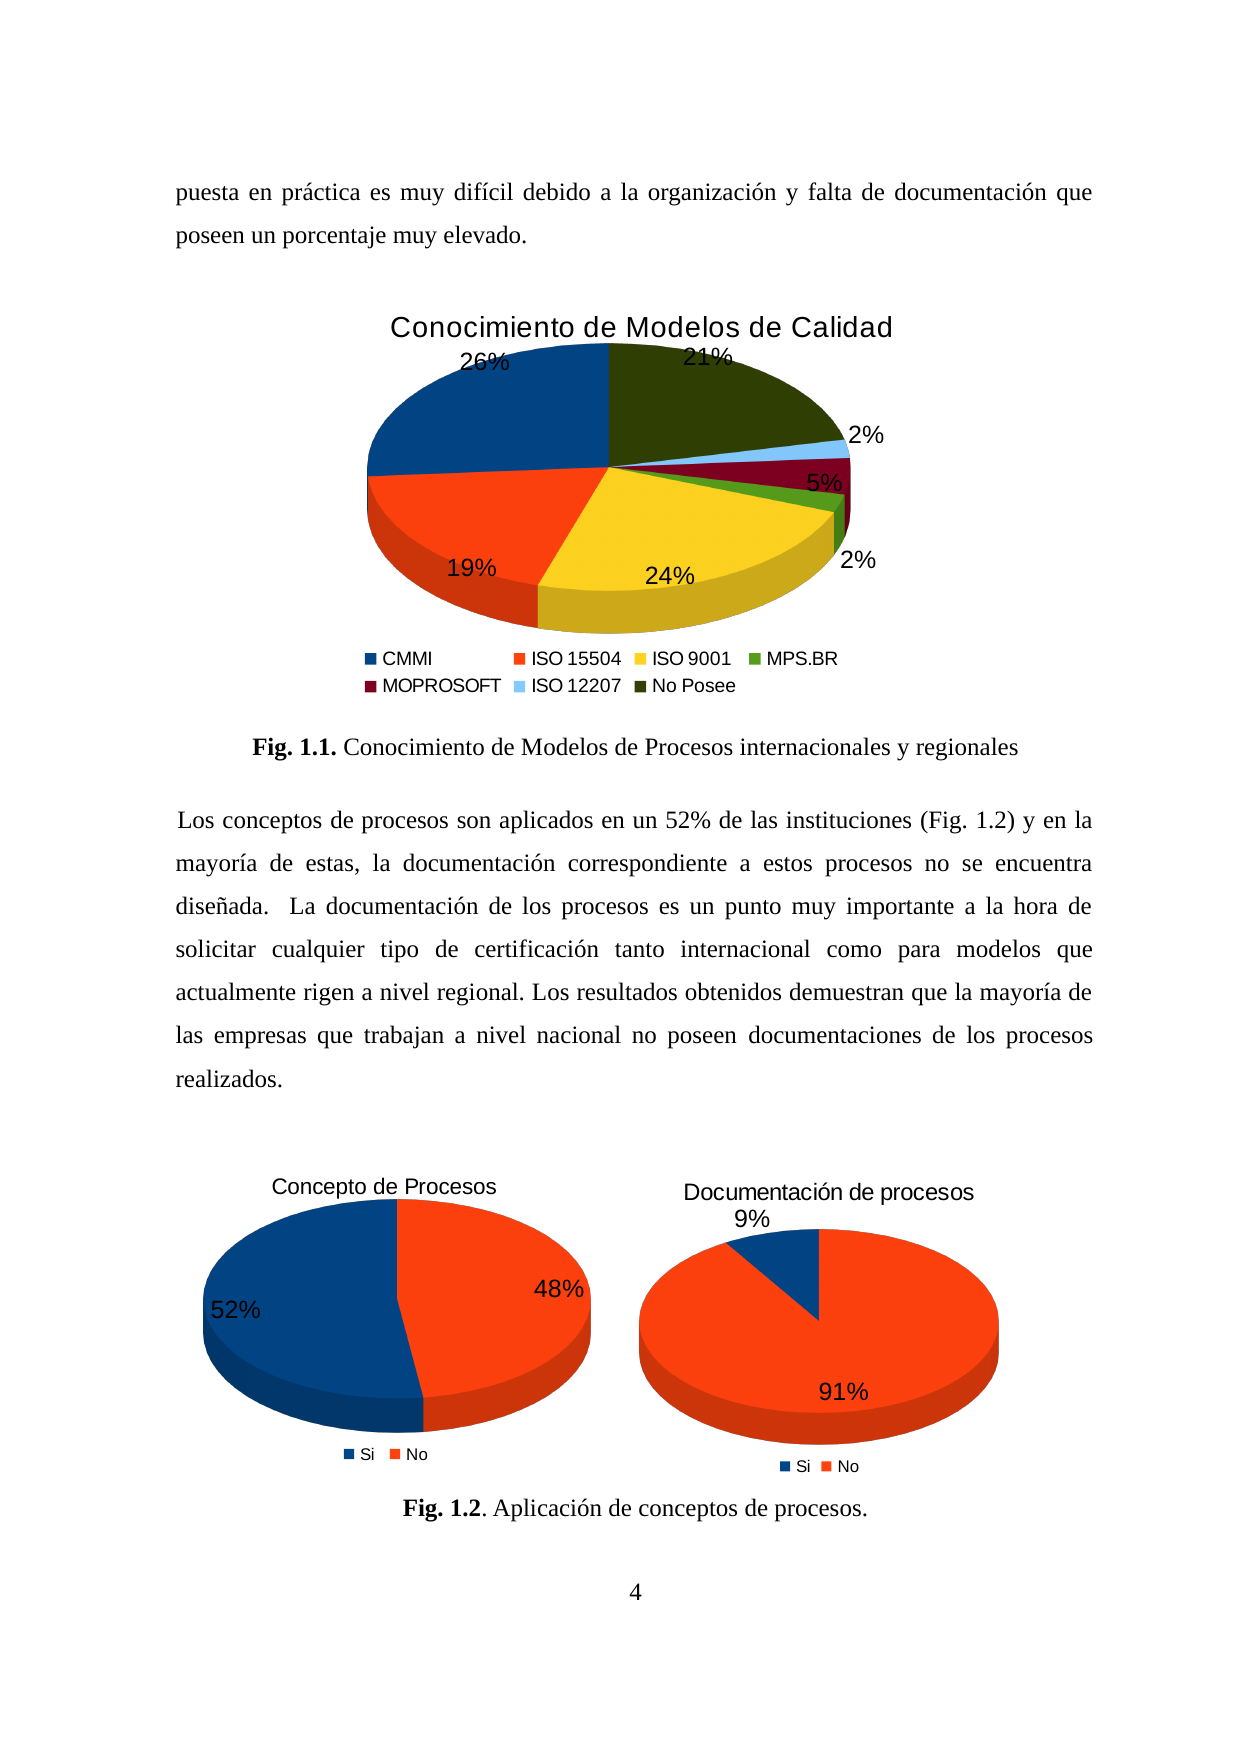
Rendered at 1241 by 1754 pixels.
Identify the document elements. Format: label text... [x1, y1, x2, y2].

text puesta en práctica es muy difícil debido a la organización y falta de documentación que poseen un porcentaje muy elevado. [175, 177, 1093, 249]
text Fig. 1.1. Conocimiento de Modelos de Procesos internacionales y regionales [175, 293, 1093, 761]
text Los conceptos de procesos son aplicados en un 52% de las instituciones (Fig. 1.2) y en la mayoría de estas, la documentación correspondiente a estos procesos no se encuentra diseñada. La documentación de los procesos es un punto muy importante a la hora de solicitar cualquier tipo de certificación tanto internacional como para modelos que actualmente rigen a nivel regional. Los resultados obtenidos demuestran que la mayoría de las empresas que trabajan a nivel nacional no poseen documentaciones de los procesos realizados. [175, 805, 1093, 1092]
text Fig. 1.2. Aplicación de conceptos de procesos. [175, 1137, 1093, 1522]
